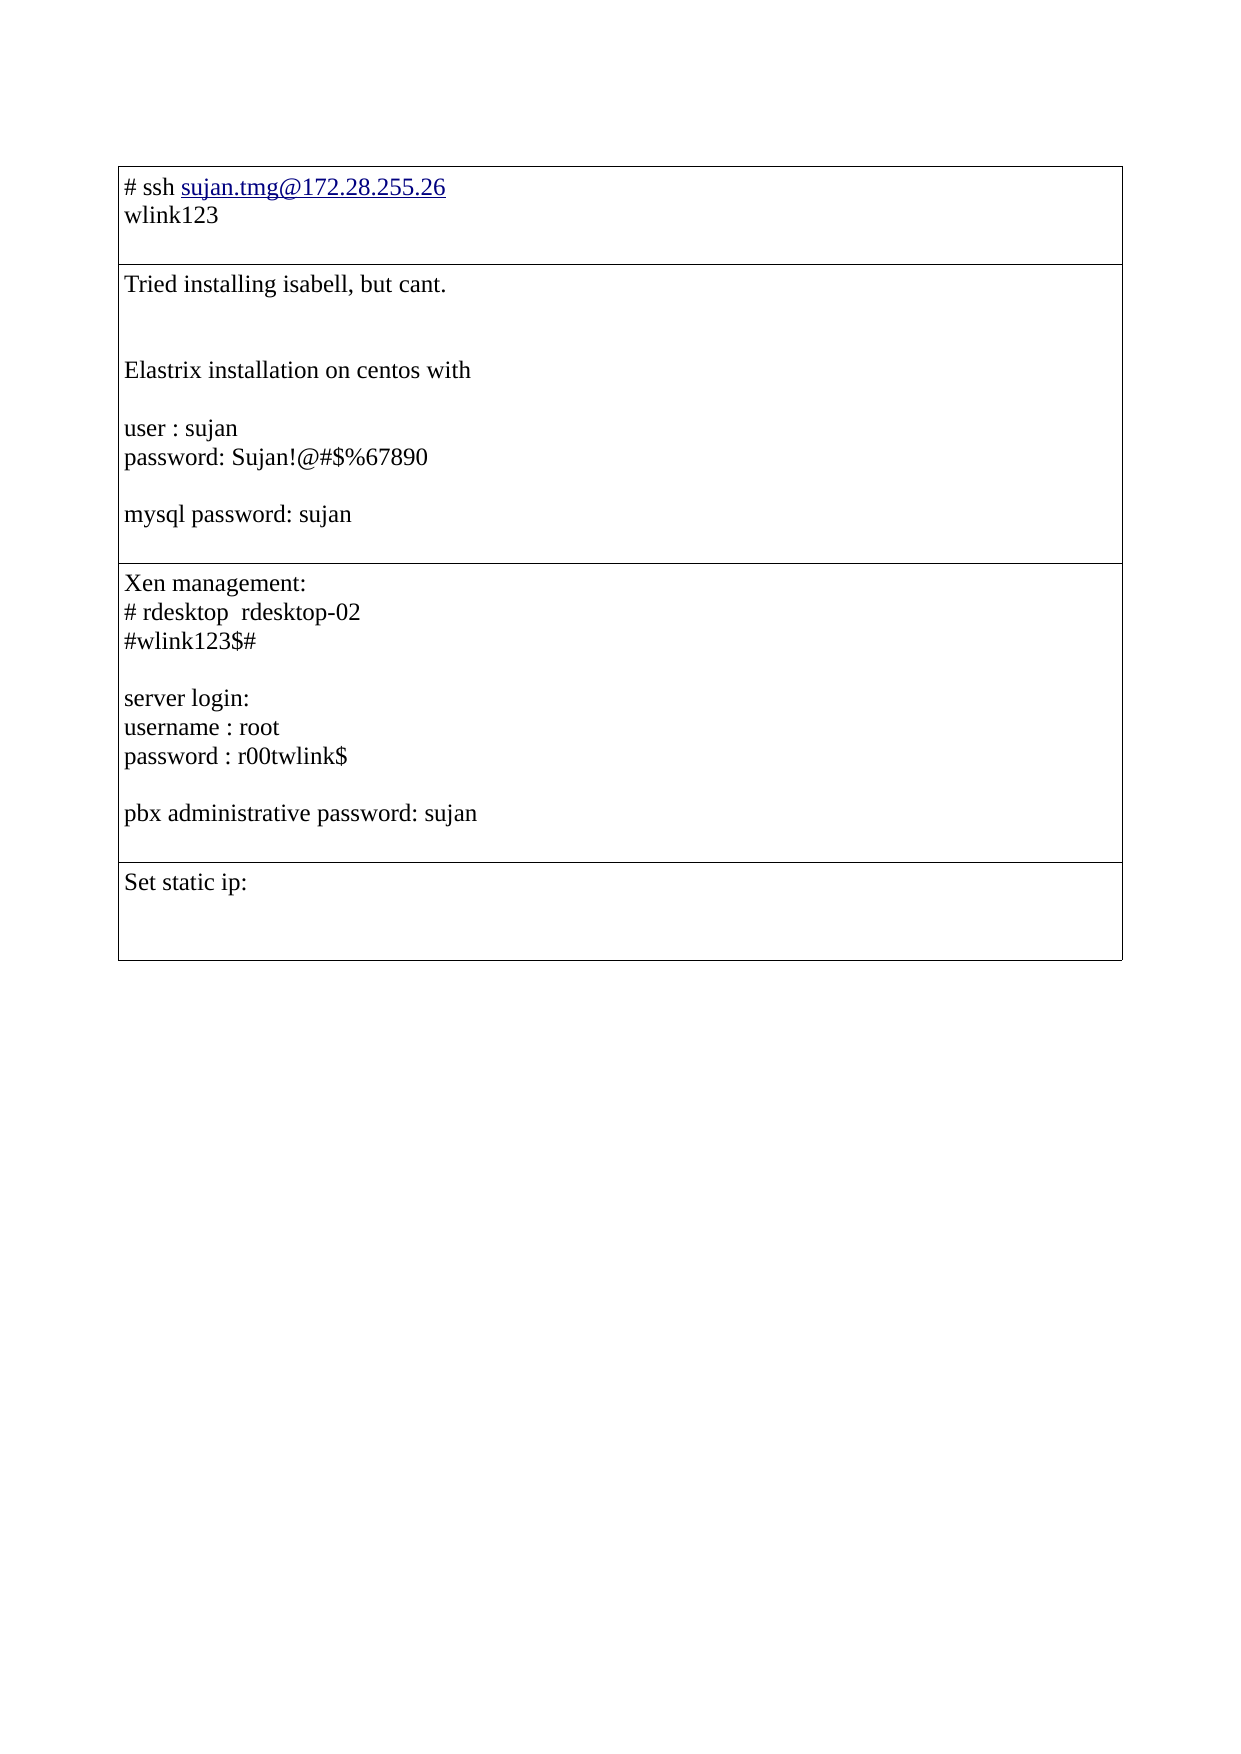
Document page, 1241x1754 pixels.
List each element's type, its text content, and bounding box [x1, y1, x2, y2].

table_cell Set static ip: [119, 863, 1122, 959]
table_cell Xen management: # rdesktop rdesktop-02 #wlink123$# server login: username : root password : r00twlink$ pbx administrative password: sujan [119, 564, 1122, 862]
table_header # ssh sujan.tmg@172.28.255.26 wlink123 [119, 167, 1122, 263]
table_cell Tried installing isabell, but cant. Elastrix installation on centos with user : sujan password: Sujan!@#$%67890 mysql password: sujan [119, 265, 1122, 563]
